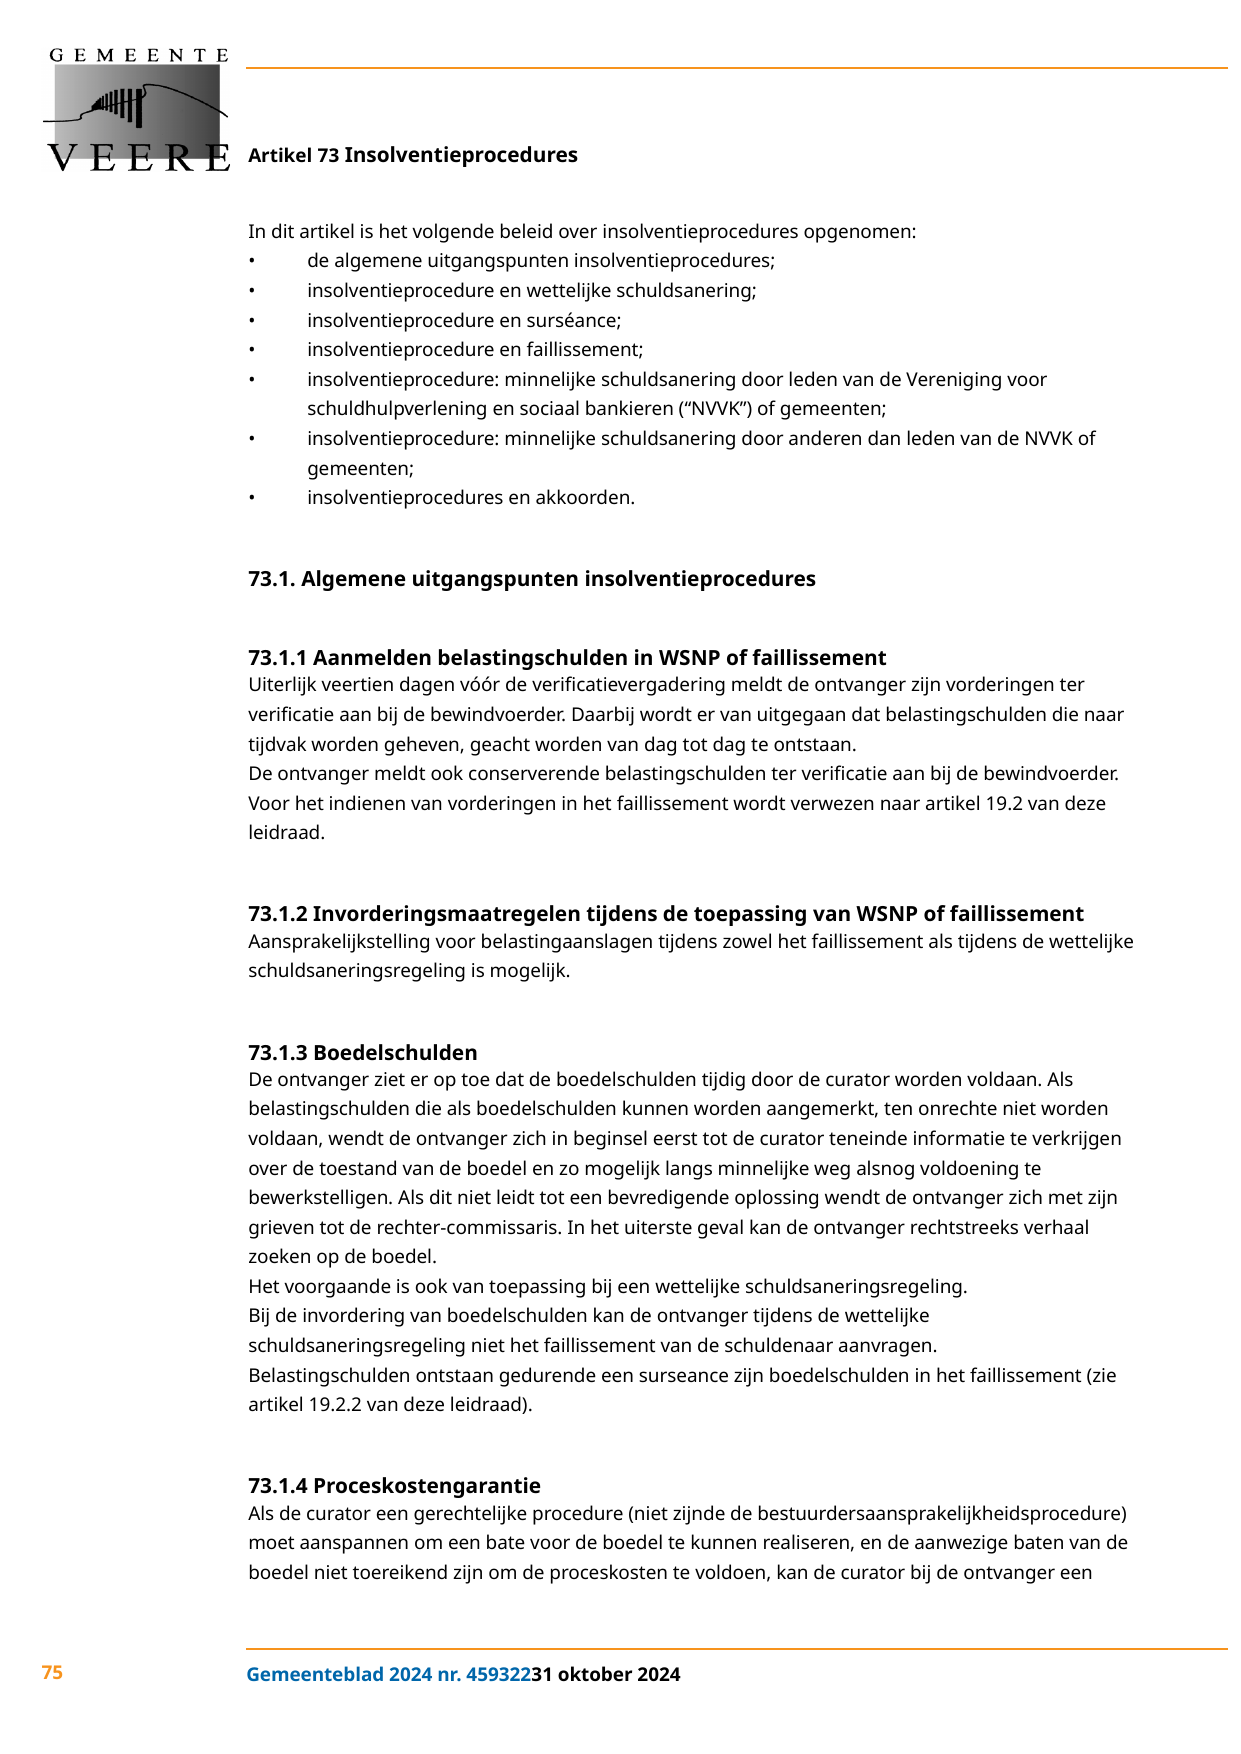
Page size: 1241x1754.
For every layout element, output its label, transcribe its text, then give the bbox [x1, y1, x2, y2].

text 73.1.3 Boedelschulden [248, 1038, 1152, 1066]
text 73.1.2 Invorderingsmaatregelen tijdens de toepassing van WSNP of faillissement [248, 899, 1152, 928]
text Aansprakelijkstelling voor belastingaanslagen tijdens zowel het faillissement als tijdens de wettelijke schuldsaneringsregeling is mogelijk. [248, 928, 1152, 983]
text Artikel 73 Insolventieprocedures [248, 140, 1152, 169]
list insolventieprocedure en surséance; [248, 307, 1152, 333]
list insolventieprocedure en wettelijke schuldsanering; [248, 277, 1152, 303]
text Voor het indienen van vorderingen in het faillissement wordt verwezen naar artikel 19.2 van deze leidraad. [248, 790, 1152, 845]
list insolventieprocedure en faillissement; [248, 336, 1152, 362]
text Uiterlijk veertien dagen vóór de verificatievergadering meldt de ontvanger zijn vorderingen ter verificatie aan bij de bewindvoerder. Daarbij wordt er van uitgegaan dat belastingschulden die naar tijdvak worden geheven, geacht worden van dag tot dag te ontstaan. [248, 672, 1152, 757]
text Als de curator een gerechtelijke procedure (niet zijnde de bestuurdersaansprakelijkheidsprocedure) moet aanspannen om een bate voor de boedel te kunnen realiseren, en de aanwezige baten van de boedel niet toereikend zijn om de proceskosten te voldoen, kan de curator bij de ontvanger een [248, 1500, 1152, 1585]
picture [41, 47, 231, 172]
text 73.1.1 Aanmelden belastingschulden in WSNP of faillissement [248, 643, 1152, 672]
text De ontvanger ziet er op toe dat de boedelschulden tijdig door de curator worden voldaan. Als belastingschulden die als boedelschulden kunnen worden aangemerkt, ten onrechte niet worden voldaan, wendt de ontvanger zich in beginsel eerst tot de curator teneinde informatie te verkrijgen over de toestand van de boedel en zo mogelijk langs minnelijke weg alsnog voldoening te bewerkstelligen. Als dit niet leidt tot een bevredigende oplossing wendt de ontvanger zich met zijn grieven tot de rechter-commissaris. In het uiterste geval kan de ontvanger rechtstreeks verhaal zoeken op de boedel. [248, 1066, 1152, 1269]
list insolventieprocedure: minnelijke schuldsanering door leden van de Vereniging voor schuldhulpverlening en sociaal bankieren (“NVVK”) of gemeenten; [248, 366, 1152, 421]
text Het voorgaande is ook van toepassing bij een wettelijke schuldsaneringsregeling. [248, 1273, 1152, 1299]
list insolventieprocedure: minnelijke schuldsanering door anderen dan leden van de NVVK of gemeenten; [248, 425, 1152, 481]
text In dit artikel is het volgende beleid over insolventieprocedures opgenomen: [248, 218, 1152, 244]
text Bij de invordering van boedelschulden kan de ontvanger tijdens de wettelijke schuldsaneringsregeling niet het faillissement van de schuldenaar aanvragen. [248, 1303, 1152, 1358]
text 73.1. Algemene uitgangspunten insolventieprocedures [248, 564, 1152, 593]
text Belastingschulden ontstaan gedurende een surseance zijn boedelschulden in het faillissement (zie artikel 19.2.2 van deze leidraad). [248, 1362, 1152, 1417]
list insolventieprocedures en akkoorden. [248, 484, 1152, 510]
text De ontvanger meldt ook conserverende belastingschulden ter verificatie aan bij de bewindvoerder. [248, 760, 1152, 786]
text 73.1.4 Proceskostengarantie [248, 1471, 1152, 1500]
list de algemene uitgangspunten insolventieprocedures; [248, 248, 1152, 273]
